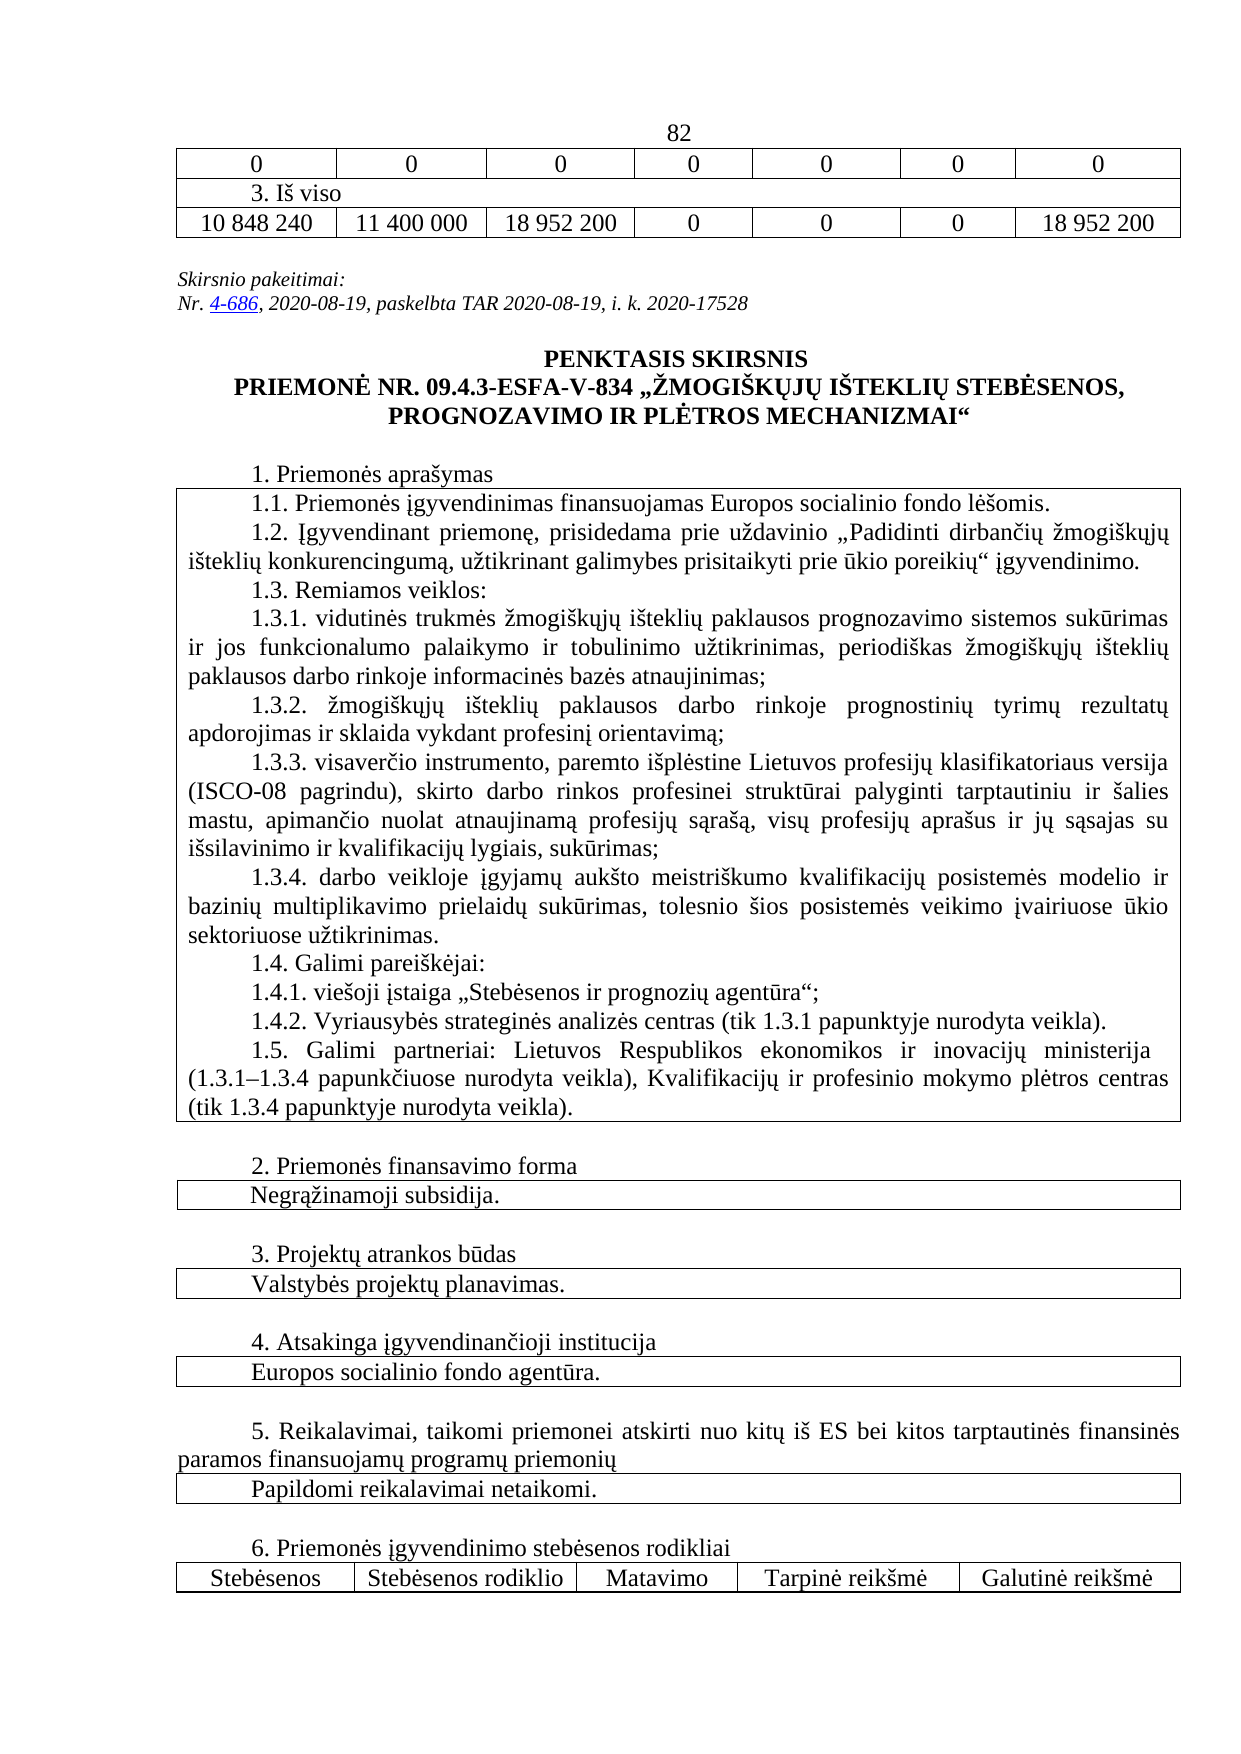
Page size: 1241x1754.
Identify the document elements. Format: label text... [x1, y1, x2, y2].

table_cell 0 [337, 149, 486, 177]
table_cell 11 400 000 [337, 208, 486, 237]
table_cell 0 [177, 149, 336, 177]
table_header Stebėsenos [177, 1563, 354, 1591]
table_header Galutinė reikšmė [960, 1563, 1180, 1591]
text Nr. 4-686, 2020-08-19, paskelbta TAR 2020-08-19, i. k. 2020-17528 [177, 291, 1181, 315]
text 5. Reikalavimai, taikomi priemonei atskirti nuo kitų iš ES bei kitos tarptautinės finansinės paramos finansuojamų programų priemonių [177, 1416, 1181, 1473]
table_cell 1.5. Galimi partneriai: Lietuvos Respublikos ekonomikos ir inovacijų ministerija (1.3.1–1.3.4 papunkčiuose nurodyta veikla), Kvalifikacijų ir profesinio mokymo plėtros centras (tik 1.3.4 papunktyje nurodyta veikla). [177, 1035, 1180, 1121]
text Skirsnio pakeitimai: [177, 267, 1181, 291]
table_header Valstybės projektų planavimas. [177, 1269, 1180, 1298]
table_header Tarpinė reikšmė [738, 1563, 959, 1591]
table_cell 0 [753, 208, 900, 237]
table_cell 1.3. Remiamos veiklos: 1.3.1. vidutinės trukmės žmogiškųjų išteklių paklausos prognozavimo sistemos sukūrimas ir jos funkcionalumo palaikymo ir tobulinimo užtikrinimas, periodiškas žmogiškųjų išteklių paklausos darbo rinkoje informacinės bazės atnaujinimas; 1.3.2. žmogiškųjų išteklių paklausos darbo rinkoje prognostinių tyrimų rezultatų apdorojimas ir sklaida vykdant profesinį orientavimą; 1.3.3. visaverčio instrumento, paremto išplėstine Lietuvos profesijų klasifikatoriaus versija (ISCO-08 pagrindu), skirto darbo rinkos profesinei struktūrai palyginti tarptautiniu ir šalies mastu, apimančio nuolat atnaujinamą profesijų sąrašą, visų profesijų aprašus ir jų sąsajas su išsilavinimo ir kvalifikacijų lygiais, sukūrimas; 1.3.4. darbo veikloje įgyjamų aukšto meistriškumo kvalifikacijų posistemės modelio ir bazinių multiplikavimo prielaidų sukūrimas, tolesnio šios posistemės veikimo įvairiuose ūkio sektoriuose užtikrinimas. [177, 575, 1180, 948]
table_cell 18 952 200 [1016, 208, 1180, 237]
text 4. Atsakinga įgyvendinančioji institucija [177, 1327, 1181, 1356]
table_cell 0 [487, 149, 634, 177]
text PRIEMONĖ NR. 09.4.3-ESFA-V-834 „Žmogiškųjų išteklių stebėsenos, prognozavimo ir plėtros mechanizmai“ [177, 372, 1181, 430]
table_cell 18 952 200 [487, 208, 634, 237]
table_cell 0 [901, 208, 1015, 237]
text 1. Priemonės aprašymas [177, 459, 1181, 487]
table_header 1.1. Priemonės įgyvendinimas finansuojamas Europos socialinio fondo lėšomis. [177, 489, 1180, 517]
text 6. Priemonės įgyvendinimo stebėsenos rodikliai [177, 1533, 1181, 1562]
table_cell 0 [901, 149, 1015, 177]
table_cell 1.4. Galimi pareiškėjai: 1.4.1. viešoji įstaiga „Stebėsenos ir prognozių agentūra“; 1.4.2. Vyriausybės strateginės analizės centras (tik 1.3.1 papunktyje nurodyta veikla). [177, 949, 1180, 1035]
table_cell 0 [635, 208, 752, 237]
table_header Stebėsenos rodiklio [355, 1563, 576, 1591]
table_cell 1.2. Įgyvendinant priemonę, prisidedama prie uždavinio „Padidinti dirbančių žmogiškųjų išteklių konkurencingumą, užtikrinant galimybes prisitaikyti prie ūkio poreikių“ įgyvendinimo. [177, 517, 1180, 575]
text PENKTASIS SKIRSNIS [177, 344, 1181, 372]
table_cell 0 [1016, 149, 1180, 177]
table_cell 10 848 240 [177, 208, 336, 237]
table_cell 3. Iš viso [177, 179, 1180, 207]
table_header Europos socialinio fondo agentūra. [177, 1357, 1180, 1386]
text 3. Projektų atrankos būdas [177, 1239, 1181, 1268]
table_cell 0 [635, 149, 752, 177]
table_header Matavimo [577, 1563, 737, 1591]
table_header Papildomi reikalavimai netaikomi. [177, 1474, 1180, 1503]
text 2. Priemonės finansavimo forma [177, 1151, 1181, 1179]
table_header Negrąžinamoji subsidija. [178, 1181, 1180, 1209]
table_cell 0 [753, 149, 900, 177]
